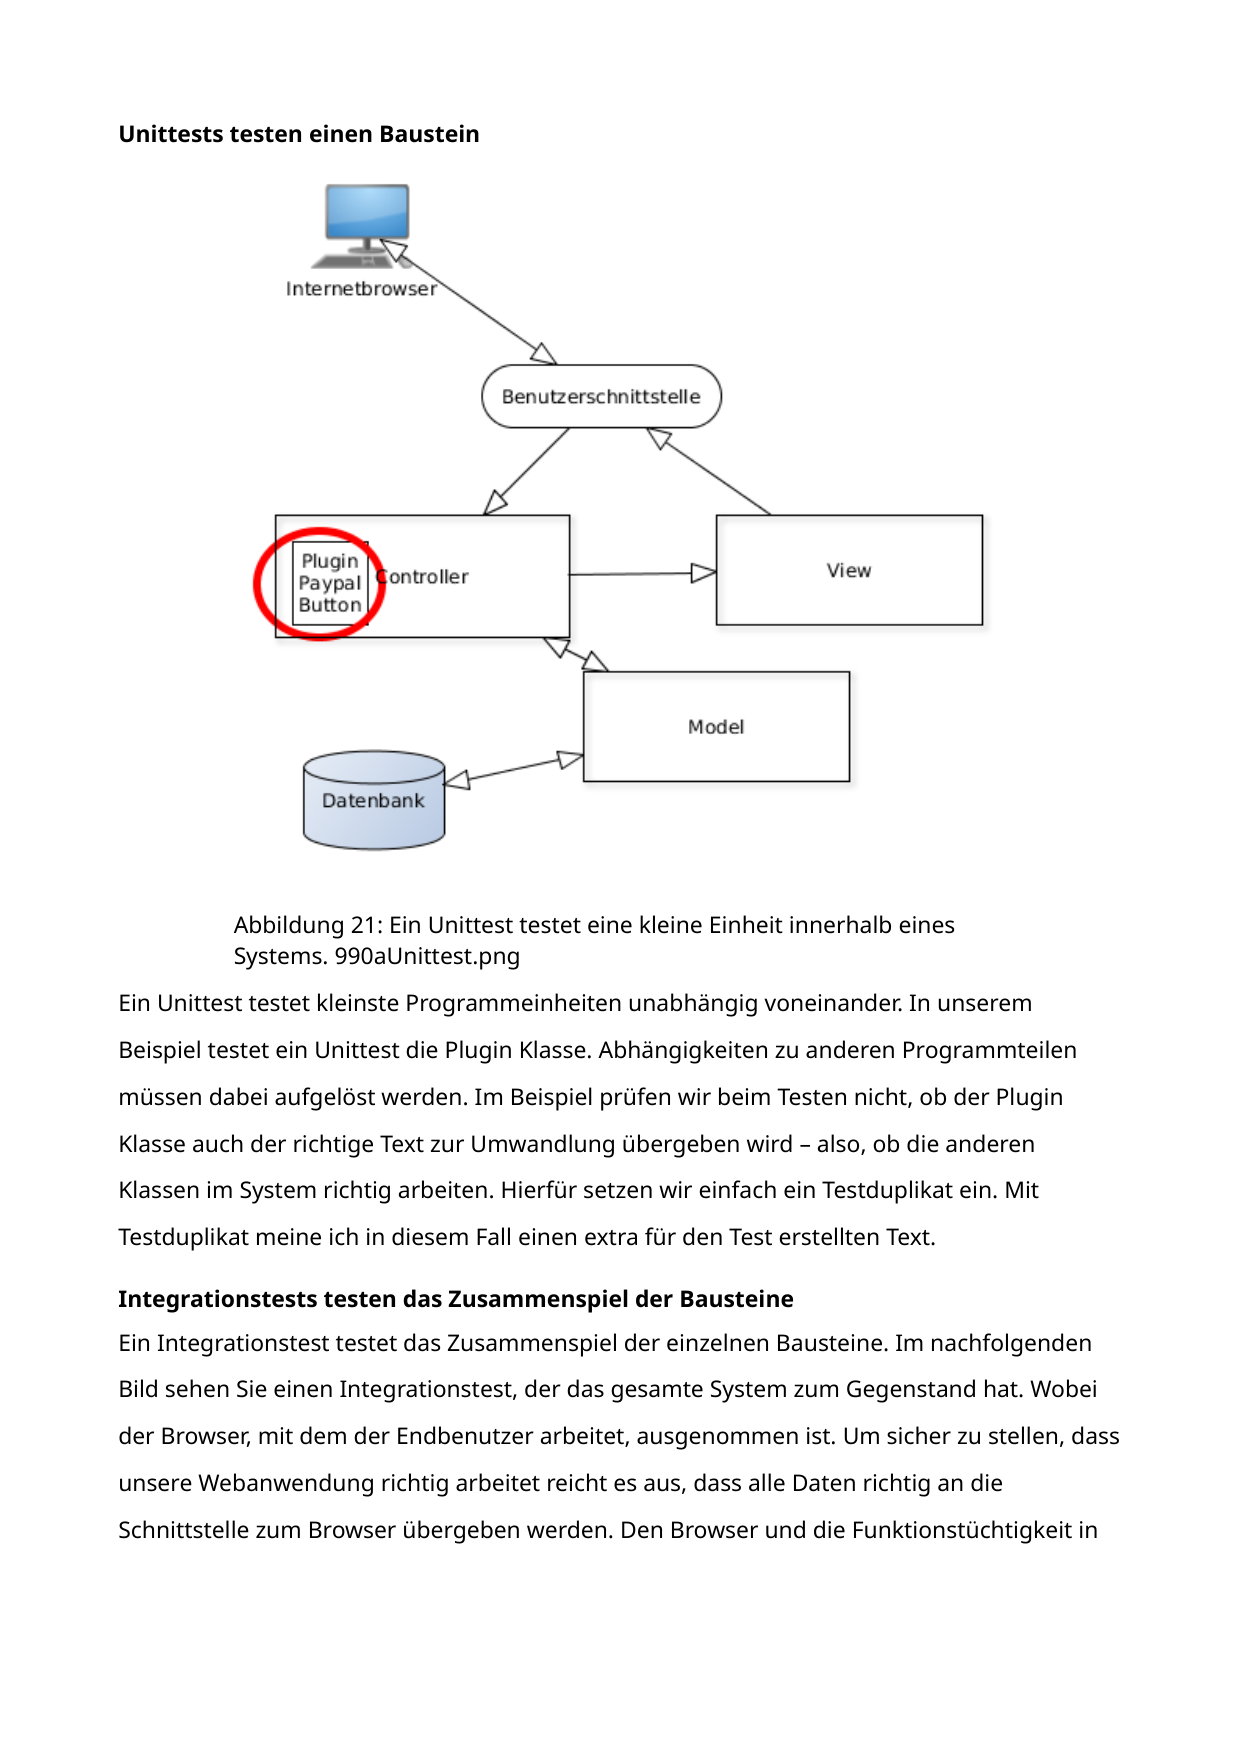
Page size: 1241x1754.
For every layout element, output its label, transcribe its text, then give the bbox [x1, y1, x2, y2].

text Ein Integrationstest testet das Zusammenspiel der einzelnen Bausteine. Im nachfolgenden Bild sehen Sie einen Integrationstest, der das gesamte System zum Gegenstand hat. Wobei der Browser, mit dem der Endbenutzer arbeitet, ausgenommen ist. Um sicher zu stellen, dass unsere Webanwendung richtig arbeitet reicht es aus, dass alle Daten richtig an die Schnittstelle zum Browser übergeben werden. Den Browser und die Funktionstüchtigkeit in [118, 1326, 1122, 1545]
subtitle Integrationstests testen das Zusammenspiel der Bausteine [118, 1283, 1122, 1314]
picture [233, 161, 1007, 878]
text Ein Unittest testet kleinste Programmeinheiten unabhängig voneinander. In unserem Beispiel testet ein Unittest die Plugin Klasse. Abhängigkeiten zu anderen Programmteilen müssen dabei aufgelöst werden. Im Beispiel prüfen wir beim Testen nicht, ob der Plugin Klasse auch der richtige Text zur Umwandlung übergeben wird – also, ob die anderen Klassen im System richtig arbeiten. Hierfür setzen wir einfach ein Testduplikat ein. Mit Testduplikat meine ich in diesem Fall einen extra für den Test erstellten Text. [118, 878, 1122, 1252]
subtitle Unittests testen einen Baustein [118, 118, 1122, 149]
text Abbildung 21: Ein Unittest testet eine kleine Einheit innerhalb eines Systems. 990aUnittest.png [233, 878, 1007, 971]
